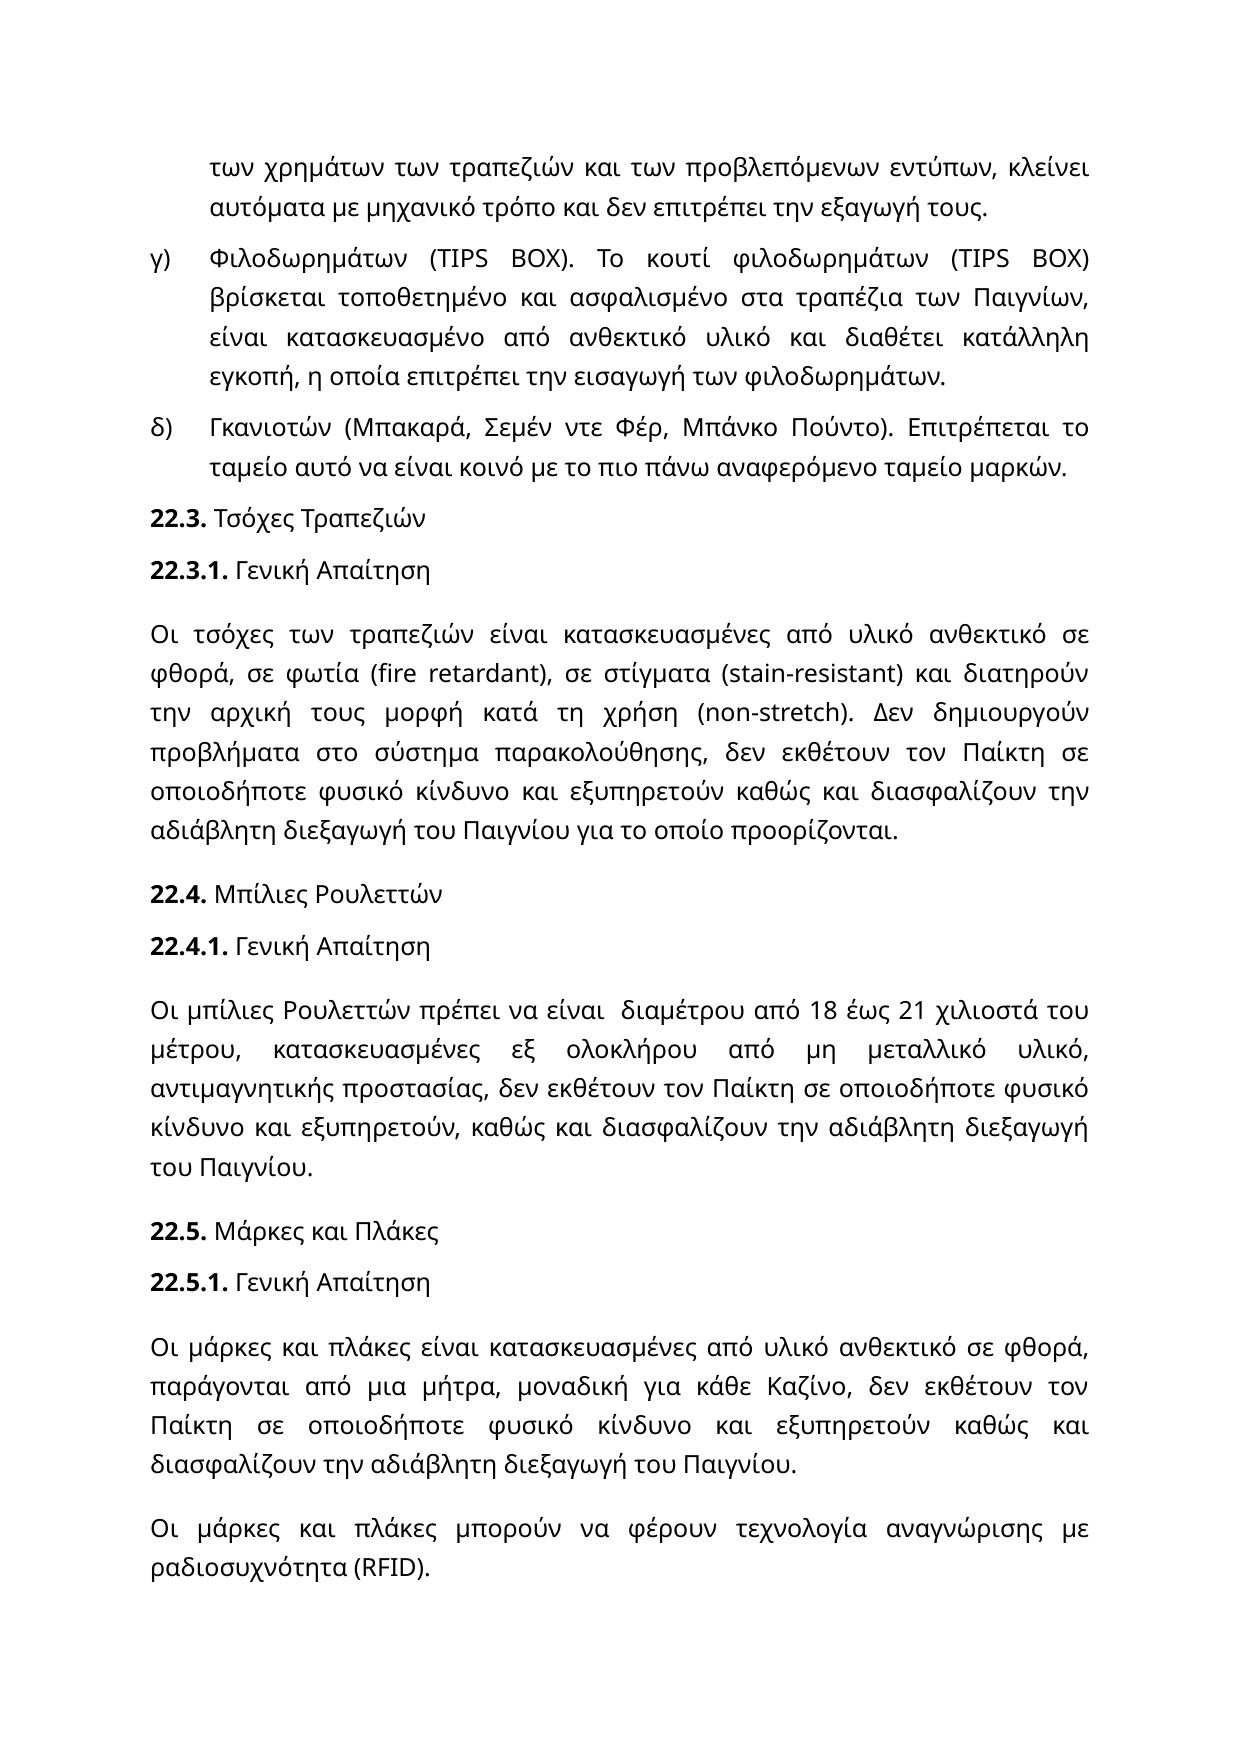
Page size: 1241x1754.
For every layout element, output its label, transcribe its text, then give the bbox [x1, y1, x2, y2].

list των χρημάτων των τραπεζιών και των προβλεπόμενων εντύπων, κλείνει αυτόματα με μηχανικό τρόπο και δεν επιτρέπει την εξαγωγή τους. [150, 150, 1090, 223]
text Οι τσόχες των τραπεζιών είναι κατασκευασμένες από υλικό ανθεκτικό σε φθορά, σε φωτία (fire retardant), σε στίγματα (stain-resistant) και διατηρούν την αρχική τους μορφή κατά τη χρήση (non-stretch). Δεν δημιουργούν προβλήματα στο σύστημα παρακολούθησης, δεν εκθέτουν τον Παίκτη σε οποιοδήποτε φυσικό κίνδυνο και εξυπηρετούν καθώς και διασφαλίζουν την αδιάβλητη διεξαγωγή του Παιγνίου για το οποίο προορίζονται. [150, 617, 1090, 847]
text 22.3. Τσόχες Τραπεζιών [150, 501, 1090, 535]
text Οι μπίλιες Ρουλεττών πρέπει να είναι διαμέτρου από 18 έως 21 χιλιοστά του μέτρου, κατασκευασμένες εξ ολοκλήρου από μη μεταλλικό υλικό, αντιμαγνητικής προστασίας, δεν εκθέτουν τον Παίκτη σε οποιοδήποτε φυσικό κίνδυνο και εξυπηρετούν, καθώς και διασφαλίζουν την αδιάβλητη διεξαγωγή του Παιγνίου. [150, 992, 1090, 1183]
text 22.4. Μπίλιες Ρουλεττών [150, 877, 1090, 911]
text 22.5.1. Γενική Απαίτηση [150, 1265, 1090, 1299]
list γ) Φιλοδωρημάτων (TIPS BOX). Το κουτί φιλοδωρημάτων (TIPS BOX) βρίσκεται τοποθετημένο και ασφαλισμένο στα τραπέζια των Παιγνίων, είναι κατασκευασμένο από ανθεκτικό υλικό και διαθέτει κατάλληλη εγκοπή, η οποία επιτρέπει την εισαγωγή των φιλοδωρημάτων. [150, 241, 1090, 392]
text Οι μάρκες και πλάκες μπορούν να φέρουν τεχνολογία αναγνώρισης με ραδιοσυχνότητα (RFID). [150, 1511, 1090, 1584]
list δ) Γκανιοτών (Μπακαρά, Σεμέν ντε Φέρ, Μπάνκο Πούντο). Επιτρέπεται το ταμείο αυτό να είναι κοινό με το πιο πάνω αναφερόμενο ταμείο μαρκών. [150, 410, 1090, 483]
text Οι μάρκες και πλάκες είναι κατασκευασμένες από υλικό ανθεκτικό σε φθορά, παράγονται από μια μήτρα, μοναδική για κάθε Καζίνο, δεν εκθέτουν τον Παίκτη σε οποιοδήποτε φυσικό κίνδυνο και εξυπηρετούν καθώς και διασφαλίζουν την αδιάβλητη διεξαγωγή του Παιγνίου. [150, 1329, 1090, 1481]
text 22.3.1. Γενική Απαίτηση [150, 552, 1090, 587]
text 22.4.1. Γενική Απαίτηση [150, 928, 1090, 962]
text 22.5. Μάρκες και Πλάκες [150, 1213, 1090, 1247]
